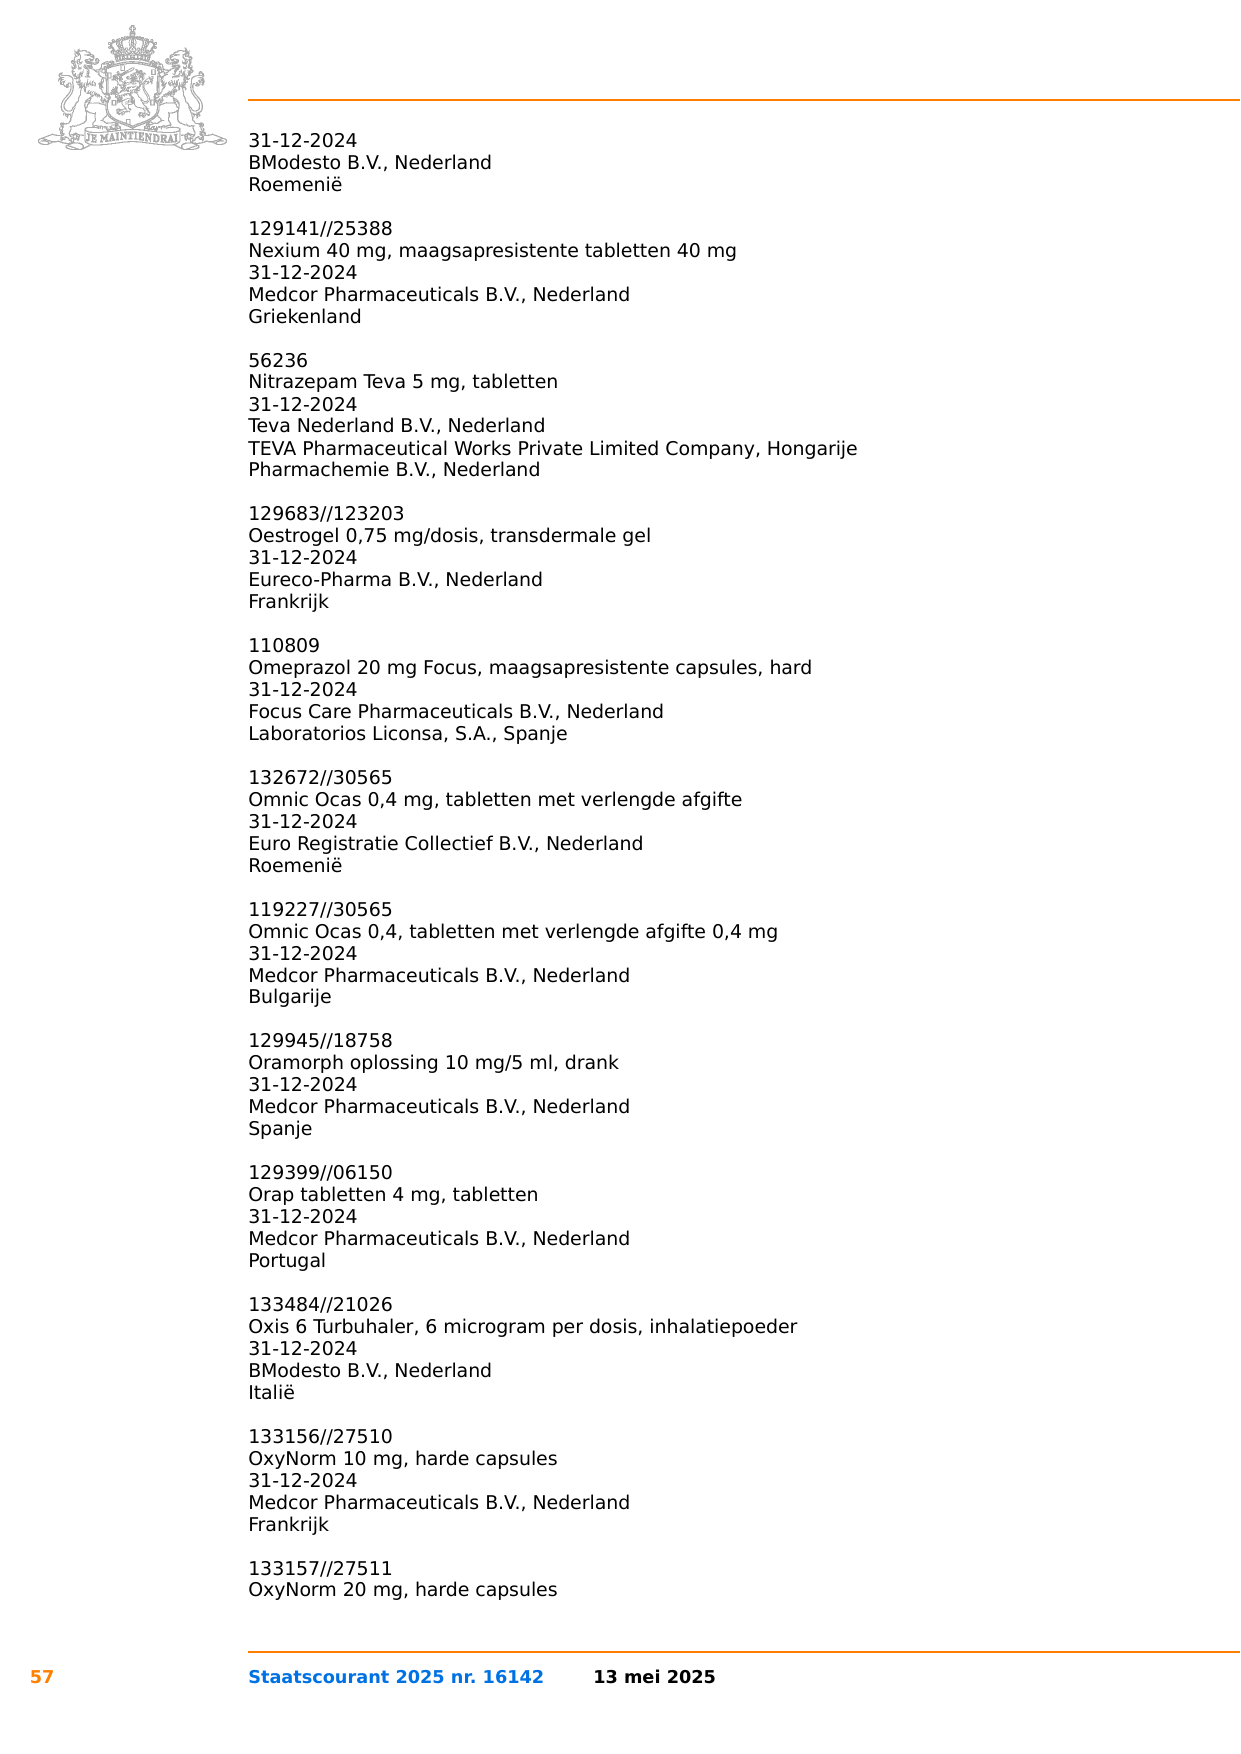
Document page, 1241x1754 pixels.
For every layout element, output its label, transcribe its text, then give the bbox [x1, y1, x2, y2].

text 110809 [248, 635, 1163, 657]
text Frankrijk [248, 591, 1163, 613]
text 129945//18758 [248, 1030, 1163, 1052]
text Griekenland [248, 306, 1163, 328]
text 31-12-2024 [248, 679, 1163, 701]
text Bulgarije [248, 986, 1163, 1008]
text Oxis 6 Turbuhaler, 6 microgram per dosis, inhalatiepoeder [248, 1316, 1163, 1338]
text Oramorph oplossing 10 mg/5 ml, drank [248, 1052, 1163, 1074]
text Laboratorios Liconsa, S.A., Spanje [248, 723, 1163, 745]
text Nitrazepam Teva 5 mg, tabletten [248, 371, 1163, 393]
text 31-12-2024 [248, 1338, 1163, 1360]
text 31-12-2024 [248, 942, 1163, 964]
text OxyNorm 20 mg, harde capsules [248, 1579, 1163, 1601]
text Eureco-Pharma B.V., Nederland [248, 569, 1163, 591]
text Medcor Pharmaceuticals B.V., Nederland [248, 964, 1163, 986]
text Medcor Pharmaceuticals B.V., Nederland [248, 1096, 1163, 1118]
text Omnic Ocas 0,4 mg, tabletten met verlengde afgifte [248, 789, 1163, 811]
text 31-12-2024 [248, 130, 1163, 152]
text OxyNorm 10 mg, harde capsules [248, 1448, 1163, 1469]
text 119227//30565 [248, 898, 1163, 921]
text 133156//27510 [248, 1426, 1163, 1448]
text Medcor Pharmaceuticals B.V., Nederland [248, 1492, 1163, 1513]
text 31-12-2024 [248, 1074, 1163, 1096]
picture [38, 25, 227, 150]
text 31-12-2024 [248, 393, 1163, 415]
text 133484//21026 [248, 1294, 1163, 1316]
text 31-12-2024 [248, 811, 1163, 833]
text Focus Care Pharmaceuticals B.V., Nederland [248, 701, 1163, 723]
text Spanje [248, 1118, 1163, 1140]
text TEVA Pharmaceutical Works Private Limited Company, Hongarije [248, 437, 1163, 459]
text 132672//30565 [248, 767, 1163, 789]
text Omeprazol 20 mg Focus, maagsapresistente capsules, hard [248, 657, 1163, 679]
text Omnic Ocas 0,4, tabletten met verlengde afgifte 0,4 mg [248, 921, 1163, 942]
text Teva Nederland B.V., Nederland [248, 415, 1163, 437]
text Medcor Pharmaceuticals B.V., Nederland [248, 1228, 1163, 1250]
text Roemenië [248, 855, 1163, 877]
text Roemenië [248, 174, 1163, 196]
text Italië [248, 1382, 1163, 1404]
text Portugal [248, 1250, 1163, 1272]
text Medcor Pharmaceuticals B.V., Nederland [248, 284, 1163, 306]
text 31-12-2024 [248, 1206, 1163, 1228]
text Nexium 40 mg, maagsapresistente tabletten 40 mg [248, 240, 1163, 262]
text Orap tabletten 4 mg, tabletten [248, 1184, 1163, 1206]
text Euro Registratie Collectief B.V., Nederland [248, 833, 1163, 855]
text Frankrijk [248, 1513, 1163, 1536]
text BModesto B.V., Nederland [248, 152, 1163, 174]
text 31-12-2024 [248, 547, 1163, 569]
text 31-12-2024 [248, 262, 1163, 284]
text Oestrogel 0,75 mg/dosis, transdermale gel [248, 525, 1163, 547]
text 129683//123203 [248, 503, 1163, 525]
text 129141//25388 [248, 218, 1163, 240]
text 31-12-2024 [248, 1469, 1163, 1492]
text BModesto B.V., Nederland [248, 1360, 1163, 1382]
text 129399//06150 [248, 1162, 1163, 1184]
text 133157//27511 [248, 1557, 1163, 1579]
text Pharmachemie B.V., Nederland [248, 459, 1163, 481]
text 56236 [248, 349, 1163, 371]
